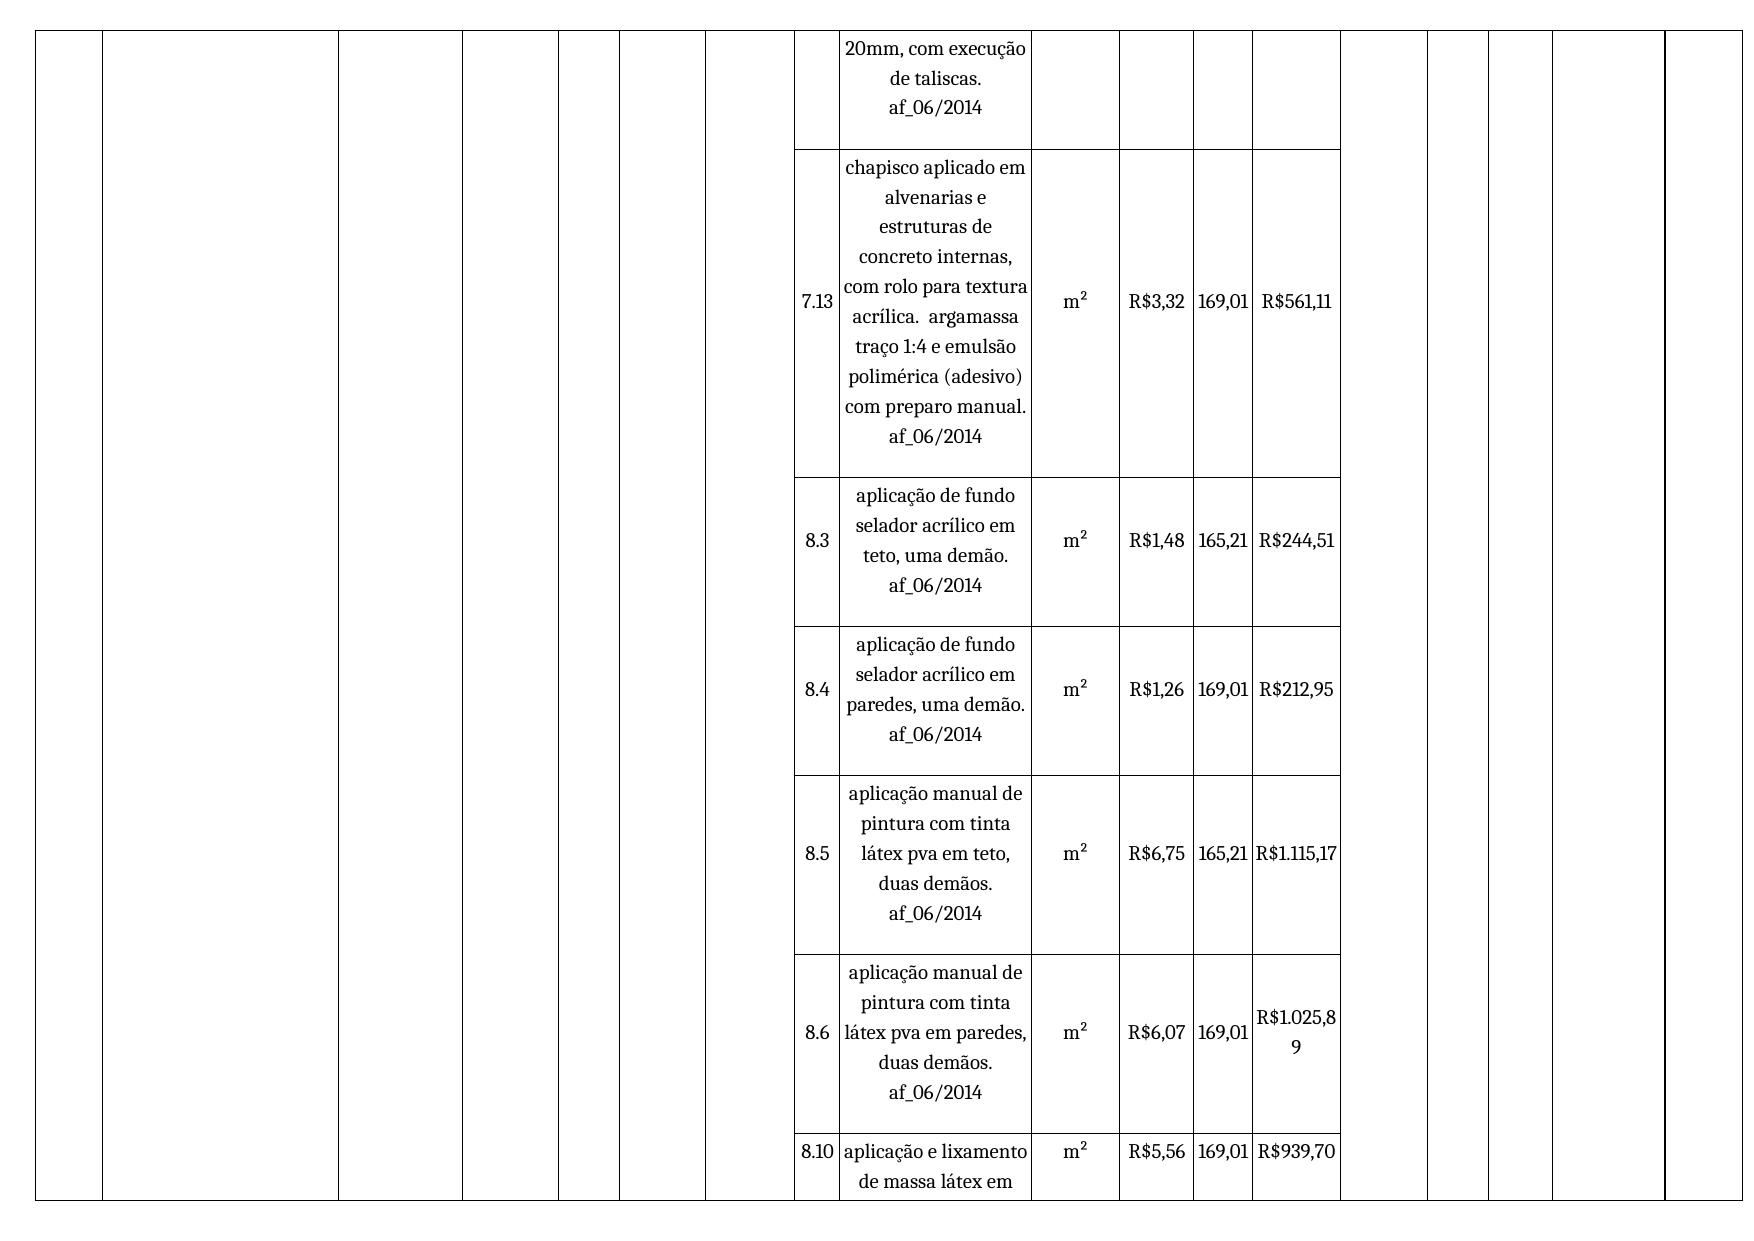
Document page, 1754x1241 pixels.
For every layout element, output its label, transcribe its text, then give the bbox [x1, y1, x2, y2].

table_cell 8.6 [795, 955, 839, 1133]
table_cell 169,01 [1194, 955, 1252, 1133]
table_cell 8.4 [795, 627, 839, 775]
table_cell [103, 31, 338, 1199]
table_cell 7.13 [795, 150, 839, 477]
table_cell R$212,95 [1253, 627, 1340, 775]
table_cell 8.5 [795, 776, 839, 954]
table_cell [1032, 31, 1119, 149]
table_cell R$5,56 [1120, 1134, 1193, 1199]
table_cell aplicação manual de pintura com tinta látex pva em teto, duas demãos. af_06/2014 [840, 776, 1031, 954]
table_cell R$1.115,17 [1253, 776, 1340, 954]
table_cell [36, 31, 102, 1199]
table_cell 169,01 [1194, 150, 1252, 477]
table_cell [463, 31, 558, 1199]
table_cell R$1.025,89 [1253, 955, 1340, 1133]
table_cell R$3,32 [1120, 150, 1193, 477]
table_cell aplicação manual de pintura com tinta látex pva em paredes, duas demãos. af_06/2014 [840, 955, 1031, 1133]
table_cell [1120, 31, 1193, 149]
table_cell chapisco aplicado em alvenarias e estruturas de concreto internas, com rolo para textura acrílica. argamassa traço 1:4 e emulsão polimérica (adesivo) com preparo manual. af_06/2014 [840, 150, 1031, 477]
table_cell m² [1032, 478, 1119, 626]
table_cell R$6,07 [1120, 955, 1193, 1133]
table_cell [1489, 31, 1552, 1199]
table_cell [1341, 31, 1427, 1199]
table_cell [1553, 31, 1664, 1199]
table_cell m² [1032, 1134, 1119, 1199]
table_cell [339, 31, 462, 1199]
table_cell aplicação e lixamento de massa látex em [840, 1134, 1031, 1199]
table_cell aplicação de fundo selador acrílico em teto, uma demão. af_06/2014 [840, 478, 1031, 626]
table_cell m² [1032, 150, 1119, 477]
table_cell R$561,11 [1253, 150, 1340, 477]
table_cell [620, 31, 705, 1199]
table_cell 169,01 [1194, 627, 1252, 775]
table_cell [795, 31, 839, 149]
table_cell R$244,51 [1253, 478, 1340, 626]
table_cell [1194, 31, 1252, 149]
table_cell [1428, 31, 1488, 1199]
table_cell R$939,70 [1253, 1134, 1340, 1199]
table_cell [1253, 31, 1340, 149]
table_cell m² [1032, 955, 1119, 1133]
table_cell aplicação de fundo selador acrílico em paredes, uma demão. af_06/2014 [840, 627, 1031, 775]
table_cell R$1,48 [1120, 478, 1193, 626]
table_cell 8.3 [795, 478, 839, 626]
table_cell m² [1032, 627, 1119, 775]
table_cell 165,21 [1194, 478, 1252, 626]
table_cell [706, 31, 794, 1199]
table_cell [1666, 31, 1742, 1199]
table_cell 165,21 [1194, 776, 1252, 954]
table_cell 20mm, com execução de taliscas. af_06/2014 [840, 31, 1031, 149]
table_cell 169,01 [1194, 1134, 1252, 1199]
table_cell 8.10 [795, 1134, 839, 1199]
table_cell m² [1032, 776, 1119, 954]
table_cell R$6,75 [1120, 776, 1193, 954]
table_cell R$1,26 [1120, 627, 1193, 775]
table_cell [559, 31, 619, 1199]
